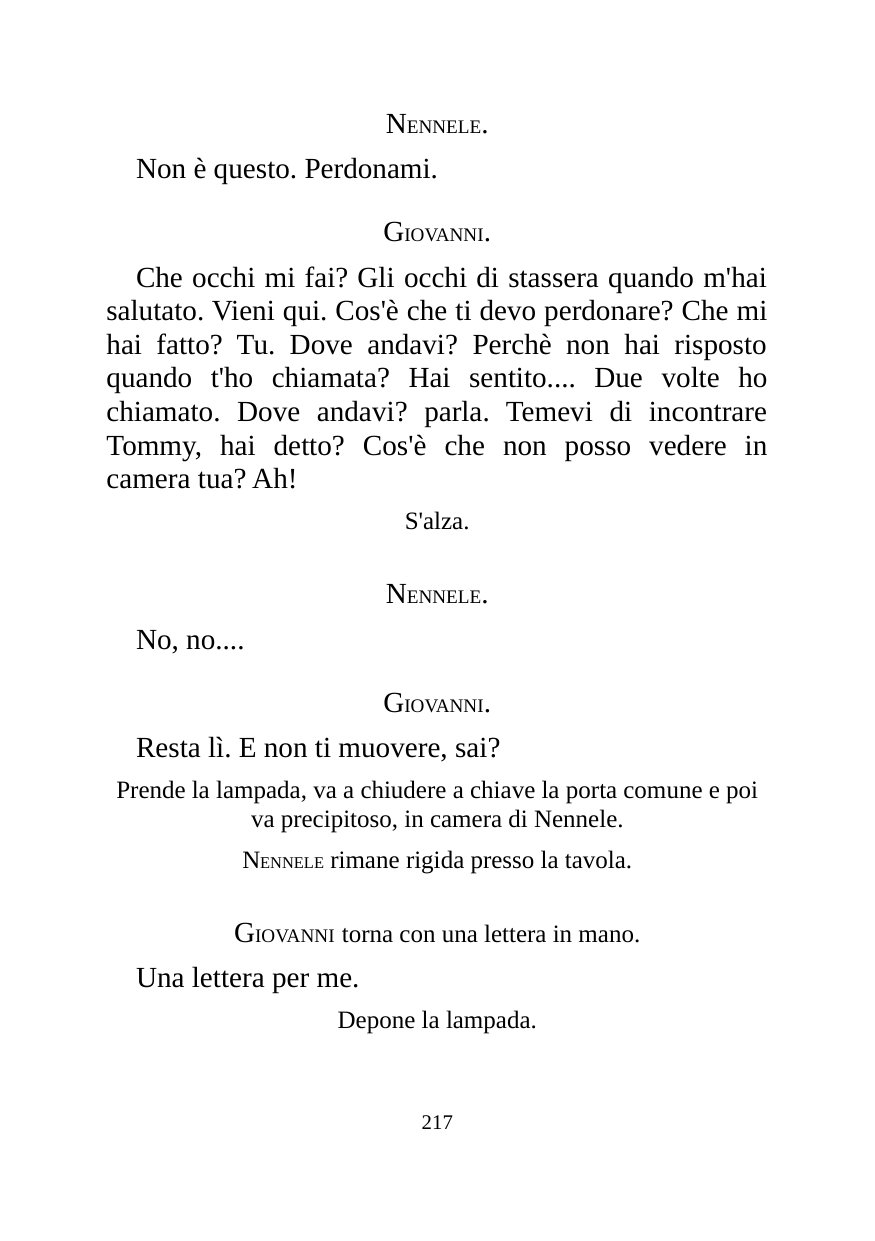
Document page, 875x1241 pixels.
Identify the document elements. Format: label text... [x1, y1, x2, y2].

text Nennele. [106, 106, 768, 140]
text Che occhi mi fai? Gli occhi di stassera quando m'hai salutato. Vieni qui. Cos'è che ti devo perdonare? Che mi hai fatto? Tu. Dove andavi? Perchè non hai risposto quando t'ho chiamata? Hai sentito.... Due volte ho chiamato. Dove andavi? parla. Temevi di incontrare Tommy, hai detto? Cos'è che non posso vedere in camera tua? Ah! [106, 260, 768, 495]
text Giovanni torna con una lettera in mano. [106, 915, 768, 948]
text Depone la lampada. [106, 1005, 768, 1034]
text Nennele. [106, 576, 768, 610]
text S'alza. [106, 506, 768, 535]
text Resta lì. E non ti muovere, sai? [106, 730, 768, 764]
text Non è questo. Perdonami. [106, 152, 768, 185]
text Prende la lampada, va a chiudere a chiave la porta comune e poi va precipitoso, in camera di Nennele. [106, 775, 768, 833]
text Una lettera per me. [106, 960, 768, 993]
text Giovanni. [106, 214, 768, 248]
text Giovanni. [106, 685, 768, 718]
text No, no.... [106, 622, 768, 655]
text Nennele rimane rigida presso la tavola. [106, 845, 768, 873]
